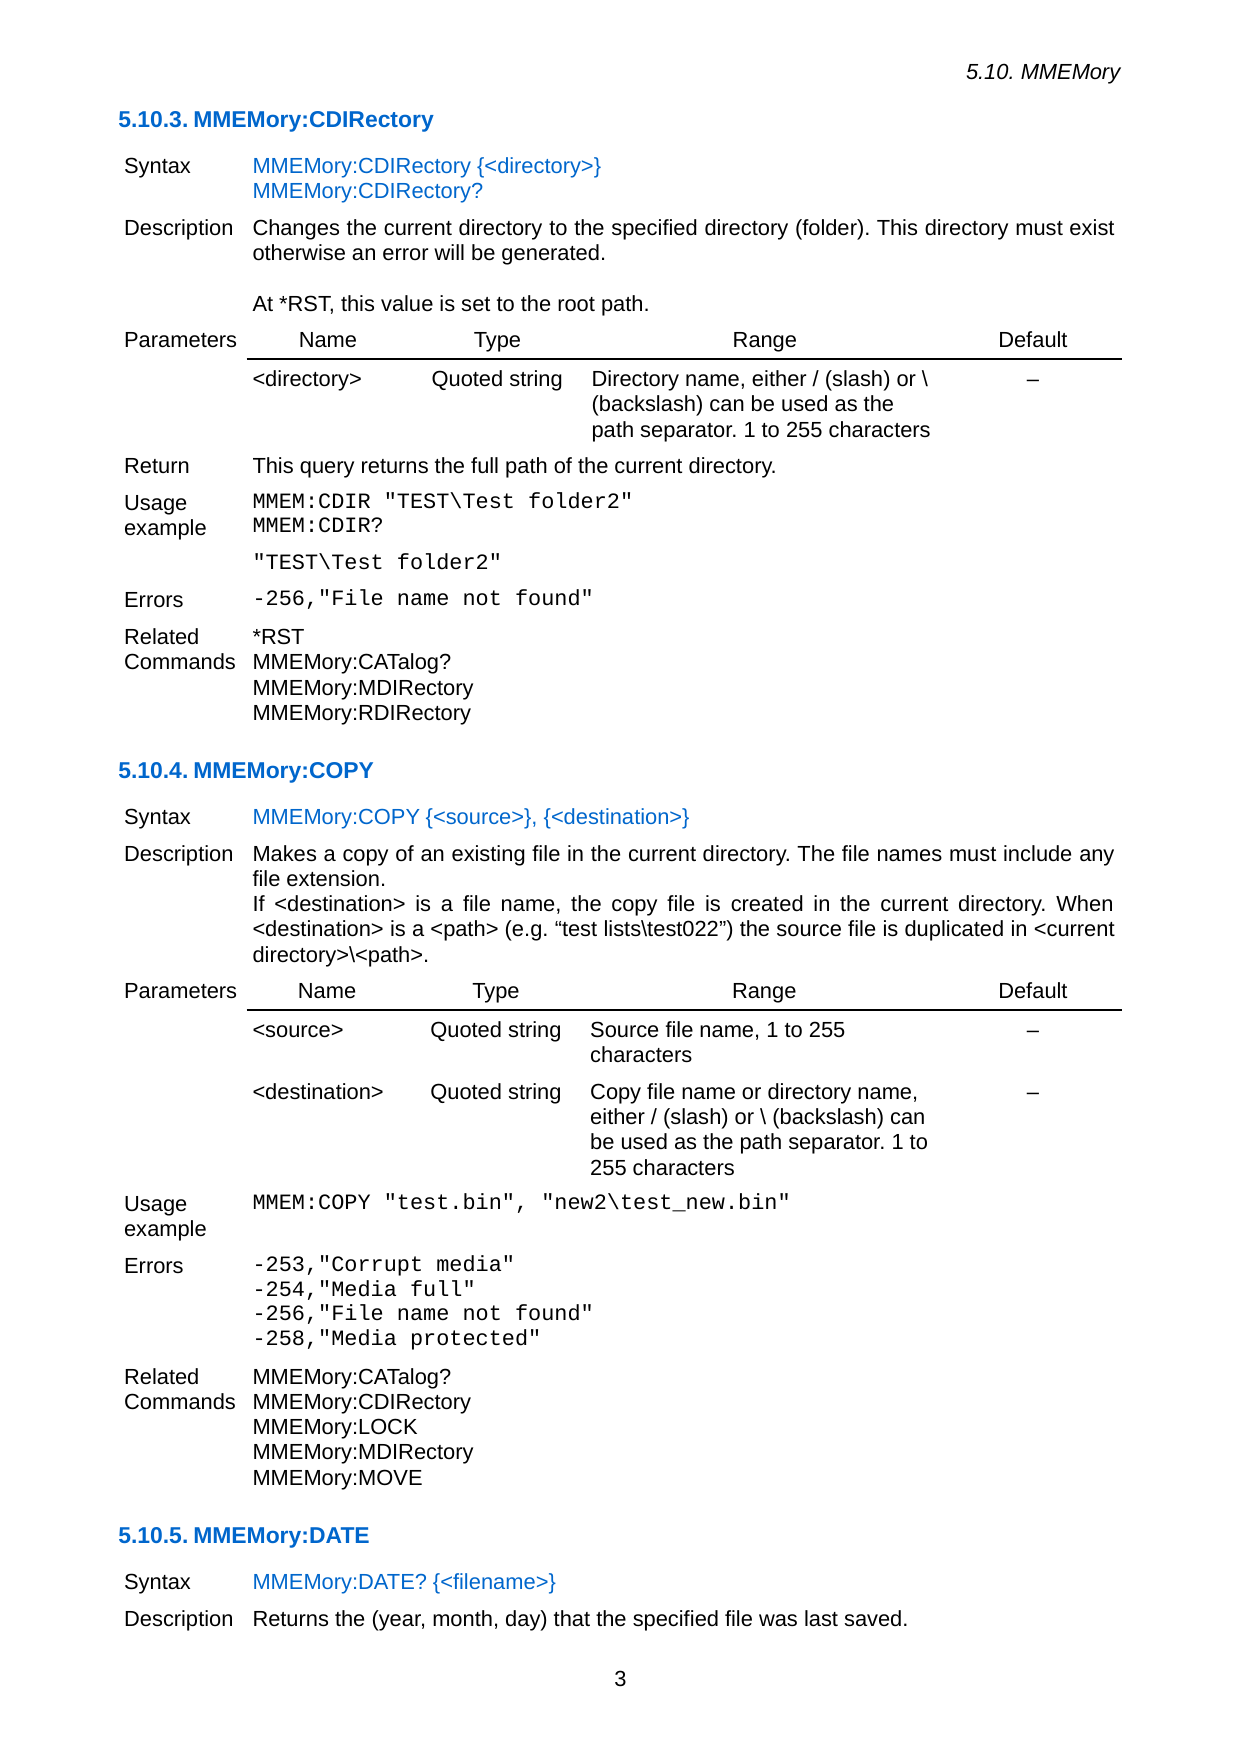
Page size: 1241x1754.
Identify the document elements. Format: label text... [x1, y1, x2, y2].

table_cell -253,"Corrupt media" -254,"Media full" -256,"File name not found" -258,"Media protected" [247, 1247, 1122, 1358]
table_cell – [944, 1073, 1122, 1185]
table_cell Related Commands [118, 1358, 247, 1495]
table_cell Usage example [118, 1185, 247, 1247]
table_cell – [944, 1011, 1122, 1073]
table_cell *RST MMEMory:CATalog? MMEMory:MDIRectory MMEMory:RDIRectory [247, 618, 1122, 731]
table_header MMEMory:COPY {<source>}, {<destination>} [247, 798, 1122, 835]
table_cell Errors [118, 1247, 247, 1358]
table_cell Name [247, 322, 408, 358]
table_cell Changes the current directory to the specified directory (folder). This directory must exist otherwise an error will be generated. At *RST, this value is set to the root path. [247, 209, 1122, 322]
table_cell Description [118, 835, 247, 972]
table_cell Copy file name or directory name, either / (slash) or \ (backslash) can be used as the path separator. 1 to 255 characters [584, 1073, 944, 1185]
table_header Syntax [118, 798, 247, 835]
table_cell Name [247, 973, 407, 1009]
table_cell Return [118, 448, 247, 484]
table_cell -256,"File name not found" [247, 582, 1122, 618]
table_header MMEMory:DATE? {<filename>} [247, 1563, 1122, 1600]
table_header MMEMory:CDIRectory {<directory>} MMEMory:CDIRectory? [247, 148, 1122, 209]
table_header Syntax [118, 1563, 247, 1600]
table_cell Directory name, either / (slash) or \ (backslash) can be used as the path separator. 1 to 255 characters [586, 360, 944, 447]
table_cell Source file name, 1 to 255 characters [584, 1011, 944, 1073]
table_cell Makes a copy of an existing file in the current directory. The file names must include any file extension. If <destination> is a file name, the copy file is created in the current directory. When <destination> is a <path> (e.g. “test lists\test022”) the source file is duplicated in <current directory>\<path>. [247, 835, 1122, 972]
table_cell Usage example [118, 484, 247, 582]
table_header Syntax [118, 148, 247, 209]
subtitle MMEMory:DATE [118, 1522, 1122, 1548]
table_cell MMEMory:CATalog? MMEMory:CDIRectory MMEMory:LOCK MMEMory:MDIRectory MMEMory:MOVE [247, 1358, 1122, 1495]
table_cell – [944, 360, 1122, 447]
table_cell Default [944, 322, 1122, 358]
table_cell Quoted string [407, 1073, 584, 1185]
table_cell Quoted string [409, 360, 586, 447]
table_cell Description [118, 1600, 247, 1636]
subtitle MMEMory:CDIRectory [118, 106, 1122, 133]
table_cell <destination> [247, 1073, 407, 1185]
table_cell Parameters [118, 322, 247, 447]
table_cell Type [409, 322, 586, 358]
table_cell Description [118, 209, 247, 322]
table_cell Returns the (year, month, day) that the specified file was last saved. [247, 1600, 1122, 1636]
table_cell Errors [118, 582, 247, 618]
table_cell Quoted string [407, 1011, 584, 1073]
table_cell MMEM:CDIR "TEST\Test folder2" MMEM:CDIR? "TEST\Test folder2" [247, 484, 1122, 582]
table_cell <source> [247, 1011, 407, 1073]
table_cell MMEM:COPY "test.bin", "new2\test_new.bin" [247, 1185, 1122, 1247]
table_cell Related Commands [118, 618, 247, 731]
table_cell Parameters [118, 973, 247, 1185]
table_cell Type [407, 973, 584, 1009]
table_cell Range [586, 322, 944, 358]
table_cell <directory> [247, 360, 408, 447]
table_cell This query returns the full path of the current directory. [247, 448, 1122, 484]
table_cell Default [944, 973, 1122, 1009]
subtitle MMEMory:COPY [118, 757, 1122, 783]
table_cell Range [584, 973, 944, 1009]
